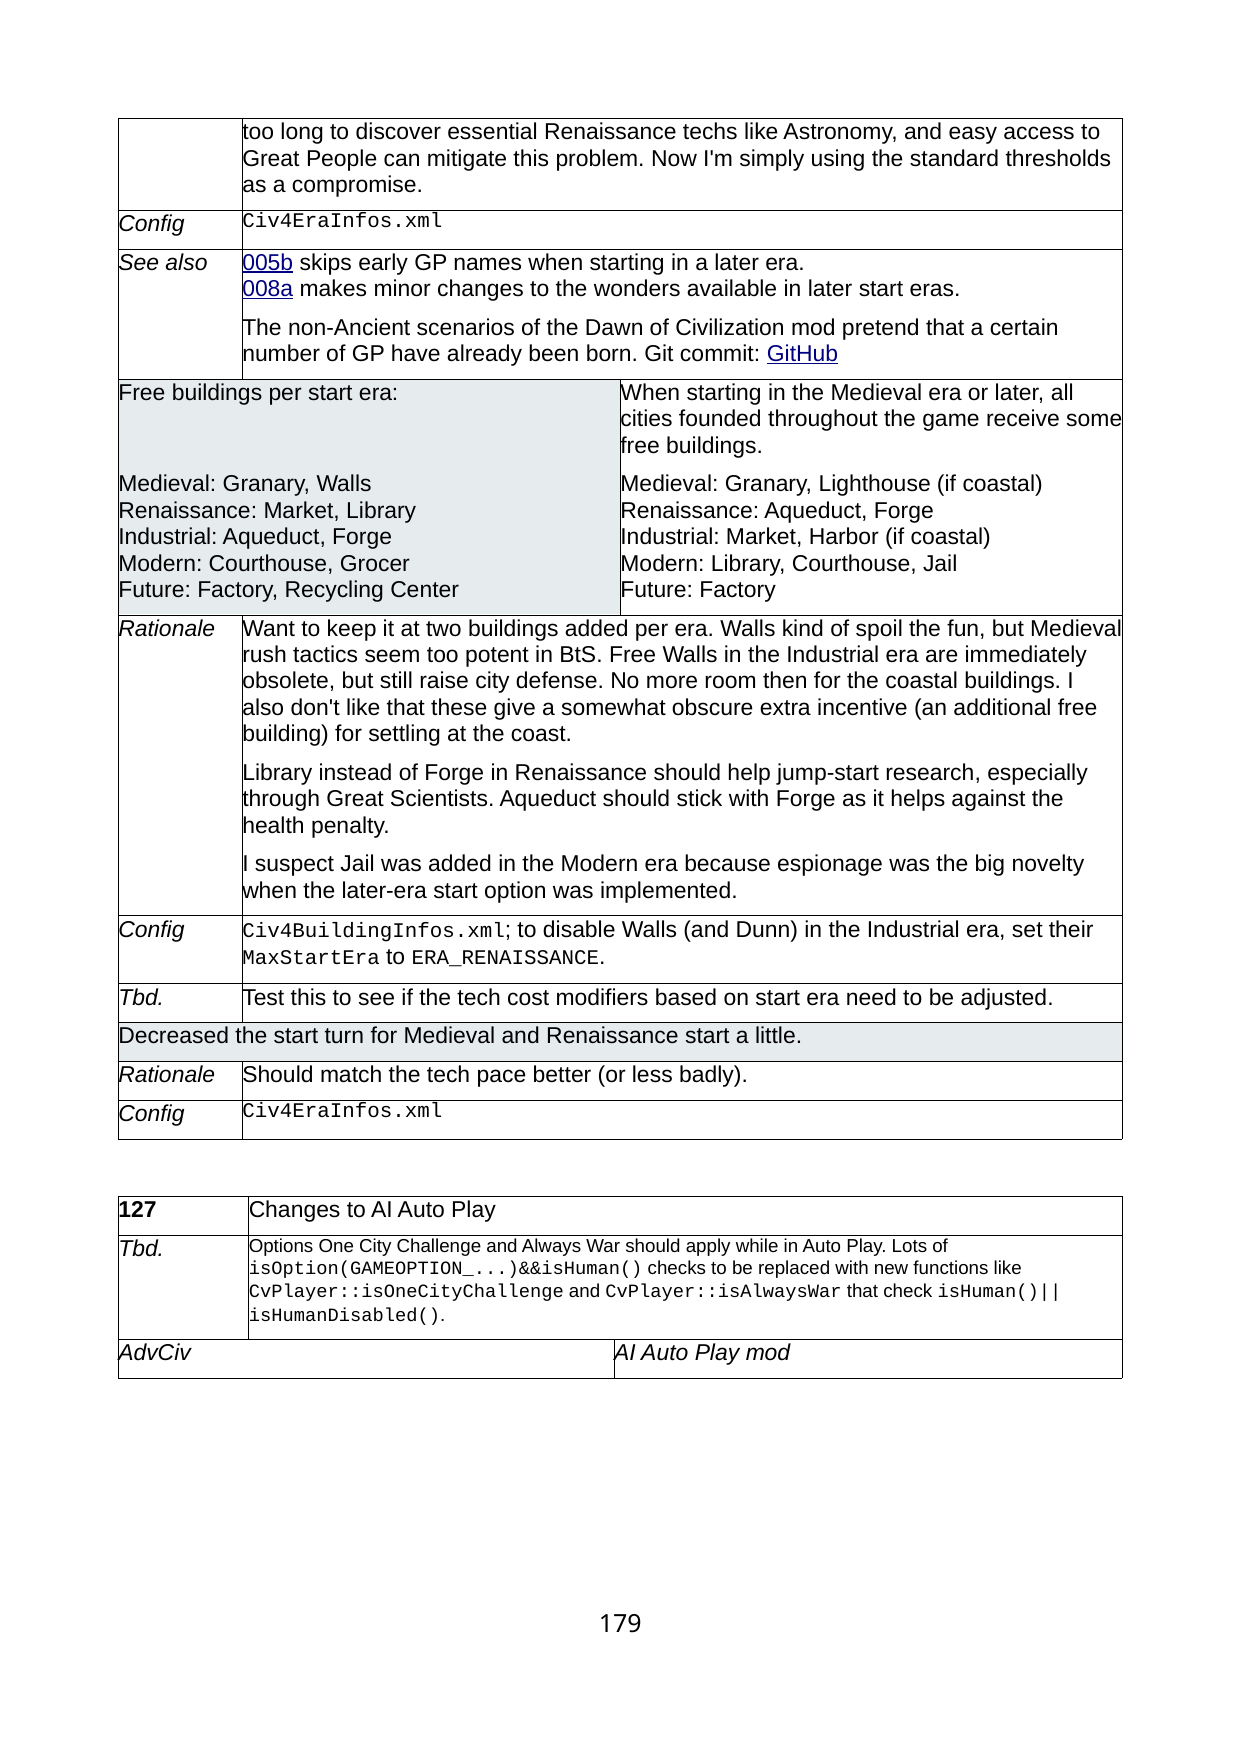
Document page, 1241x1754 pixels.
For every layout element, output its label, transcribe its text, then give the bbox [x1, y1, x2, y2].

table_cell See also [119, 250, 242, 379]
table_cell 005b skips early GP names when starting in a later era. 008a makes minor changes to the wonders available in later start eras. The non-Ancient scenarios of the Dawn of Civilization mod pretend that a certain number of GP have already been born. Git commit: GitHub [243, 250, 1122, 379]
table_cell [119, 119, 242, 210]
table_cell AI Auto Play mod [615, 1340, 1122, 1378]
table_cell Civ4BuildingInfos.xml; to disable Walls (and Dunn) in the Industrial era, set their MaxStartEra to ERA_RENAISSANCE. [243, 916, 1122, 983]
table_cell too long to discover essential Renaissance techs like Astronomy, and easy access to Great People can mitigate this problem. Now I'm simply using the standard thresholds as a compromise. [243, 119, 1122, 210]
table_cell Want to keep it at two buildings added per era. Walls kind of spoil the fun, but Medieval rush tactics seem too potent in BtS. Free Walls in the Industrial era are immediately obsolete, but still raise city defense. No more room then for the coastal buildings. I also don't like that these give a somewhat obscure extra incentive (an additional free building) for settling at the coast. Library instead of Forge in Renaissance should help jump-start research, especially through Great Scientists. Aqueduct should stick with Forge as it helps against the health penalty. I suspect Jail was added in the Modern era because espionage was the big novelty when the later-era start option was implemented. [243, 616, 1122, 915]
table_cell Should match the tech pace better (or less badly). [243, 1062, 1122, 1100]
table_cell Config [119, 211, 242, 248]
table_cell When starting in the Medieval era or later, all cities founded throughout the game receive some free buildings. Medieval: Granary, Lighthouse (if coastal) Renaissance: Aqueduct, Forge Industrial: Market, Harbor (if coastal) Modern: Library, Courthouse, Jail Future: Factory [621, 380, 1122, 614]
table_cell Config [119, 916, 242, 983]
table_cell Free buildings per start era: Medieval: Granary, Walls Renaissance: Market, Library Industrial: Aqueduct, Forge Modern: Courthouse, Grocer Future: Factory, Recycling Center [119, 380, 620, 614]
table_cell Rationale [119, 616, 242, 915]
table_header Changes to AI Auto Play [249, 1197, 1122, 1235]
table_cell Test this to see if the tech cost modifiers based on start era need to be adjusted. [243, 984, 1122, 1022]
table_cell Options One City Challenge and Always War should apply while in Auto Play. Lots of isOption(GAMEOPTION_...)&&isHuman() checks to be replaced with new functions like CvPlayer::isOneCityChallenge and CvPlayer::isAlwaysWar that check isHuman()||isHumanDisabled(). [249, 1236, 1122, 1339]
table_cell Rationale [119, 1062, 242, 1100]
table_header 127 [119, 1197, 248, 1235]
table_cell Config [119, 1101, 242, 1139]
table_cell Tbd. [119, 1236, 248, 1339]
table_cell Civ4EraInfos.xml [243, 1101, 1122, 1139]
table_cell Decreased the start turn for Medieval and Renaissance start a little. [119, 1023, 1122, 1061]
table_cell Civ4EraInfos.xml [243, 211, 1122, 248]
table_cell Tbd. [119, 984, 242, 1022]
table_cell AdvCiv [119, 1340, 614, 1378]
